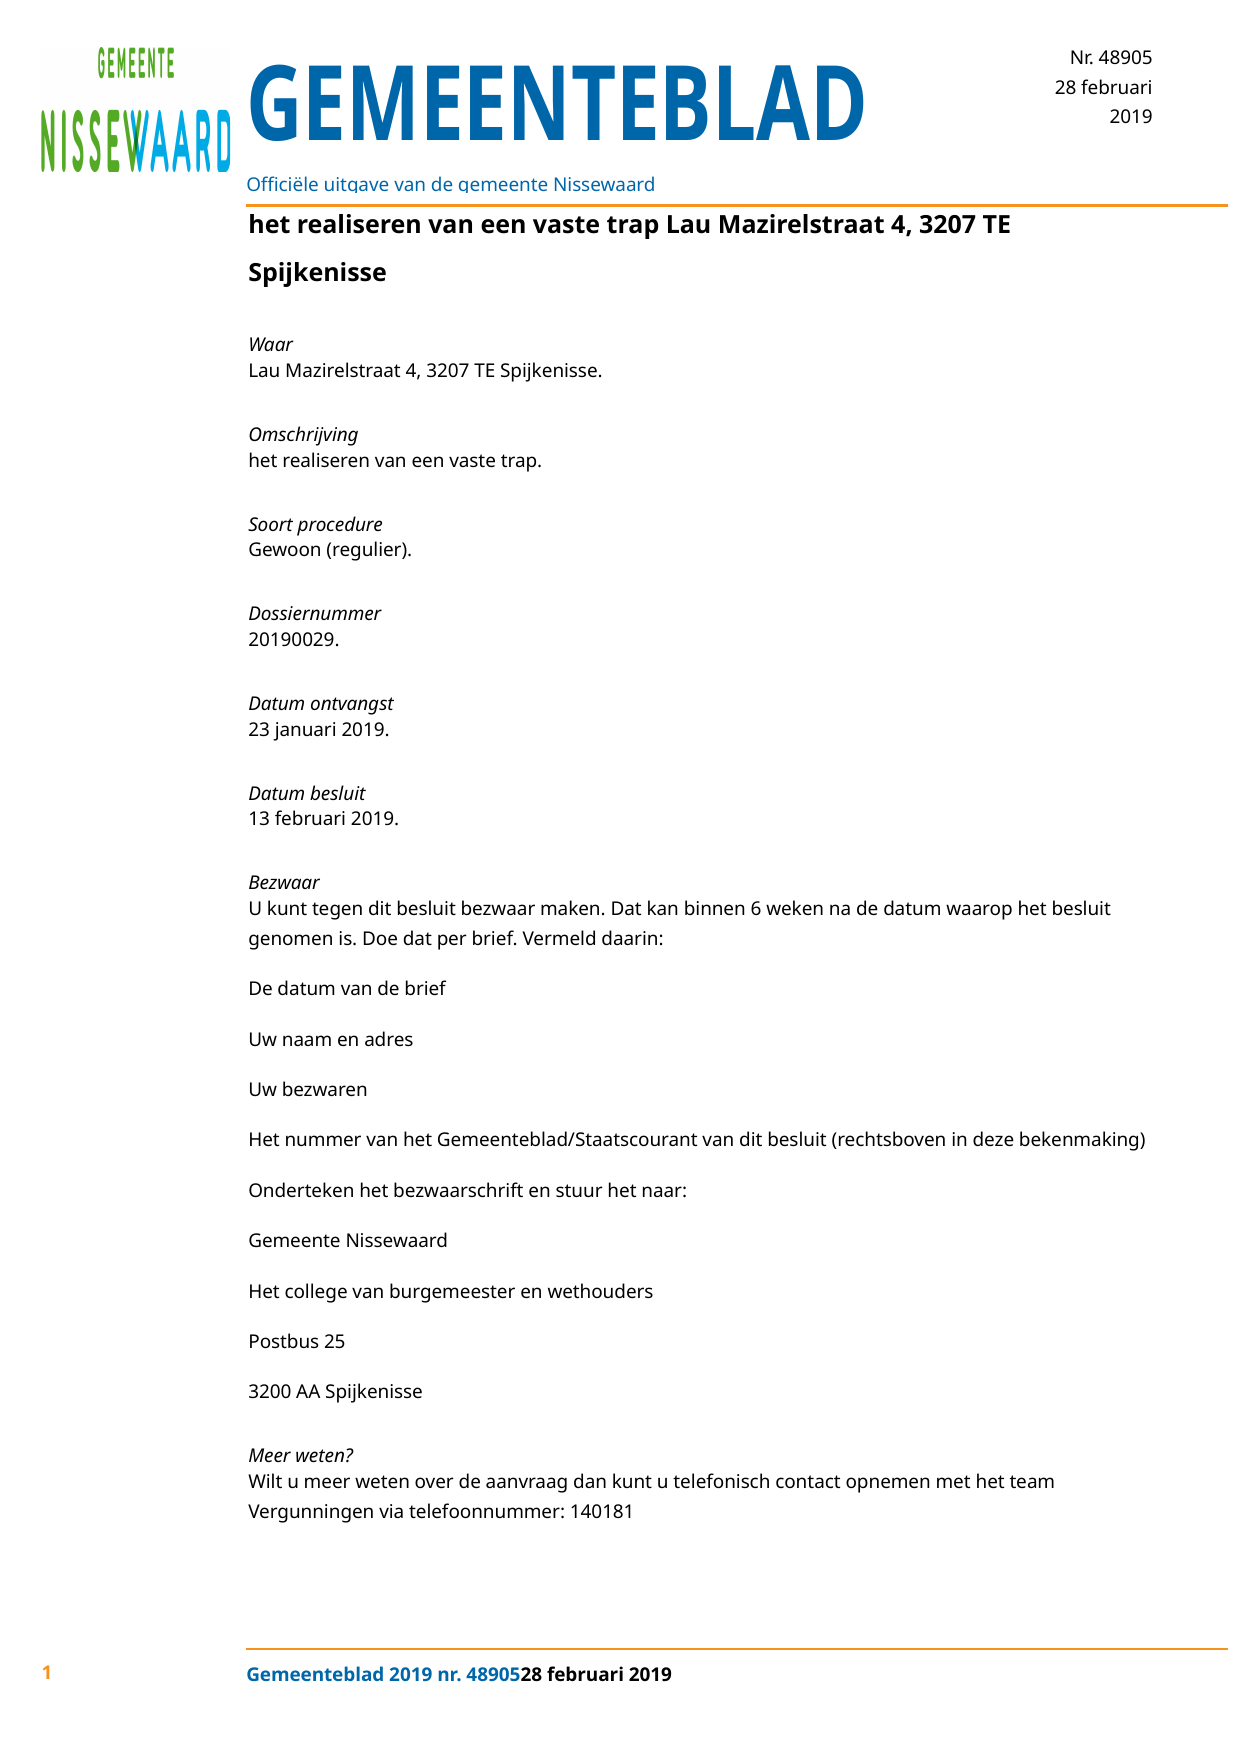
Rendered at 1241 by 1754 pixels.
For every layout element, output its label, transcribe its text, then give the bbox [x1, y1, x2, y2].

text Lau Mazirelstraat 4, 3207 TE Spijkenisse. [248, 357, 1152, 383]
picture [222, 122, 227, 160]
text Het college van burgemeester en wethouders [248, 1278, 1152, 1303]
text Omschrijving [248, 421, 1152, 447]
text Onderteken het bezwaarschrift en stuur het naar: [248, 1177, 1152, 1203]
text 23 januari 2019. [248, 716, 1152, 742]
picture [176, 157, 187, 172]
picture [201, 122, 206, 138]
text Datum besluit [248, 780, 1152, 806]
text Het nummer van het Gemeenteblad/Staatscourant van dit besluit (rechtsboven in deze bekenmaking) [248, 1127, 1152, 1152]
text het realiseren van een vaste trap. [248, 447, 1152, 473]
text Dossiernummer [248, 601, 1152, 626]
text Gewoon (regulier). [248, 537, 1152, 562]
picture [154, 157, 165, 172]
text Uw bezwaren [248, 1076, 1152, 1102]
text Gemeente Nissewaard [248, 1227, 1152, 1253]
text Waar [248, 331, 1152, 357]
text 3200 AA Spijkenisse [248, 1379, 1152, 1404]
picture [200, 151, 206, 172]
text Datum ontvangst [248, 690, 1152, 716]
picture [41, 47, 231, 172]
text Postbus 25 [248, 1328, 1152, 1354]
text het realiseren van een vaste trap Lau Mazirelstraat 4, 3207 TE Spijkenisse [248, 207, 1152, 288]
text 13 februari 2019. [248, 806, 1152, 831]
text U kunt tegen dit besluit bezwaar maken. Dat kan binnen 6 weken na de datum waarop het besluit genomen is. Doe dat per brief. Vermeld daarin: [248, 895, 1152, 951]
text Soort procedure [248, 511, 1152, 537]
text De datum van de brief [248, 975, 1152, 1001]
text Uw naam en adres [248, 1026, 1152, 1051]
text Bezwaar [248, 869, 1152, 895]
text Meer weten? [248, 1443, 1152, 1468]
text Wilt u meer weten over de aanvraag dan kunt u telefonisch contact opnemen met het team Vergunningen via telefoonnummer: 140181 [248, 1468, 1152, 1524]
text 20190029. [248, 626, 1152, 652]
